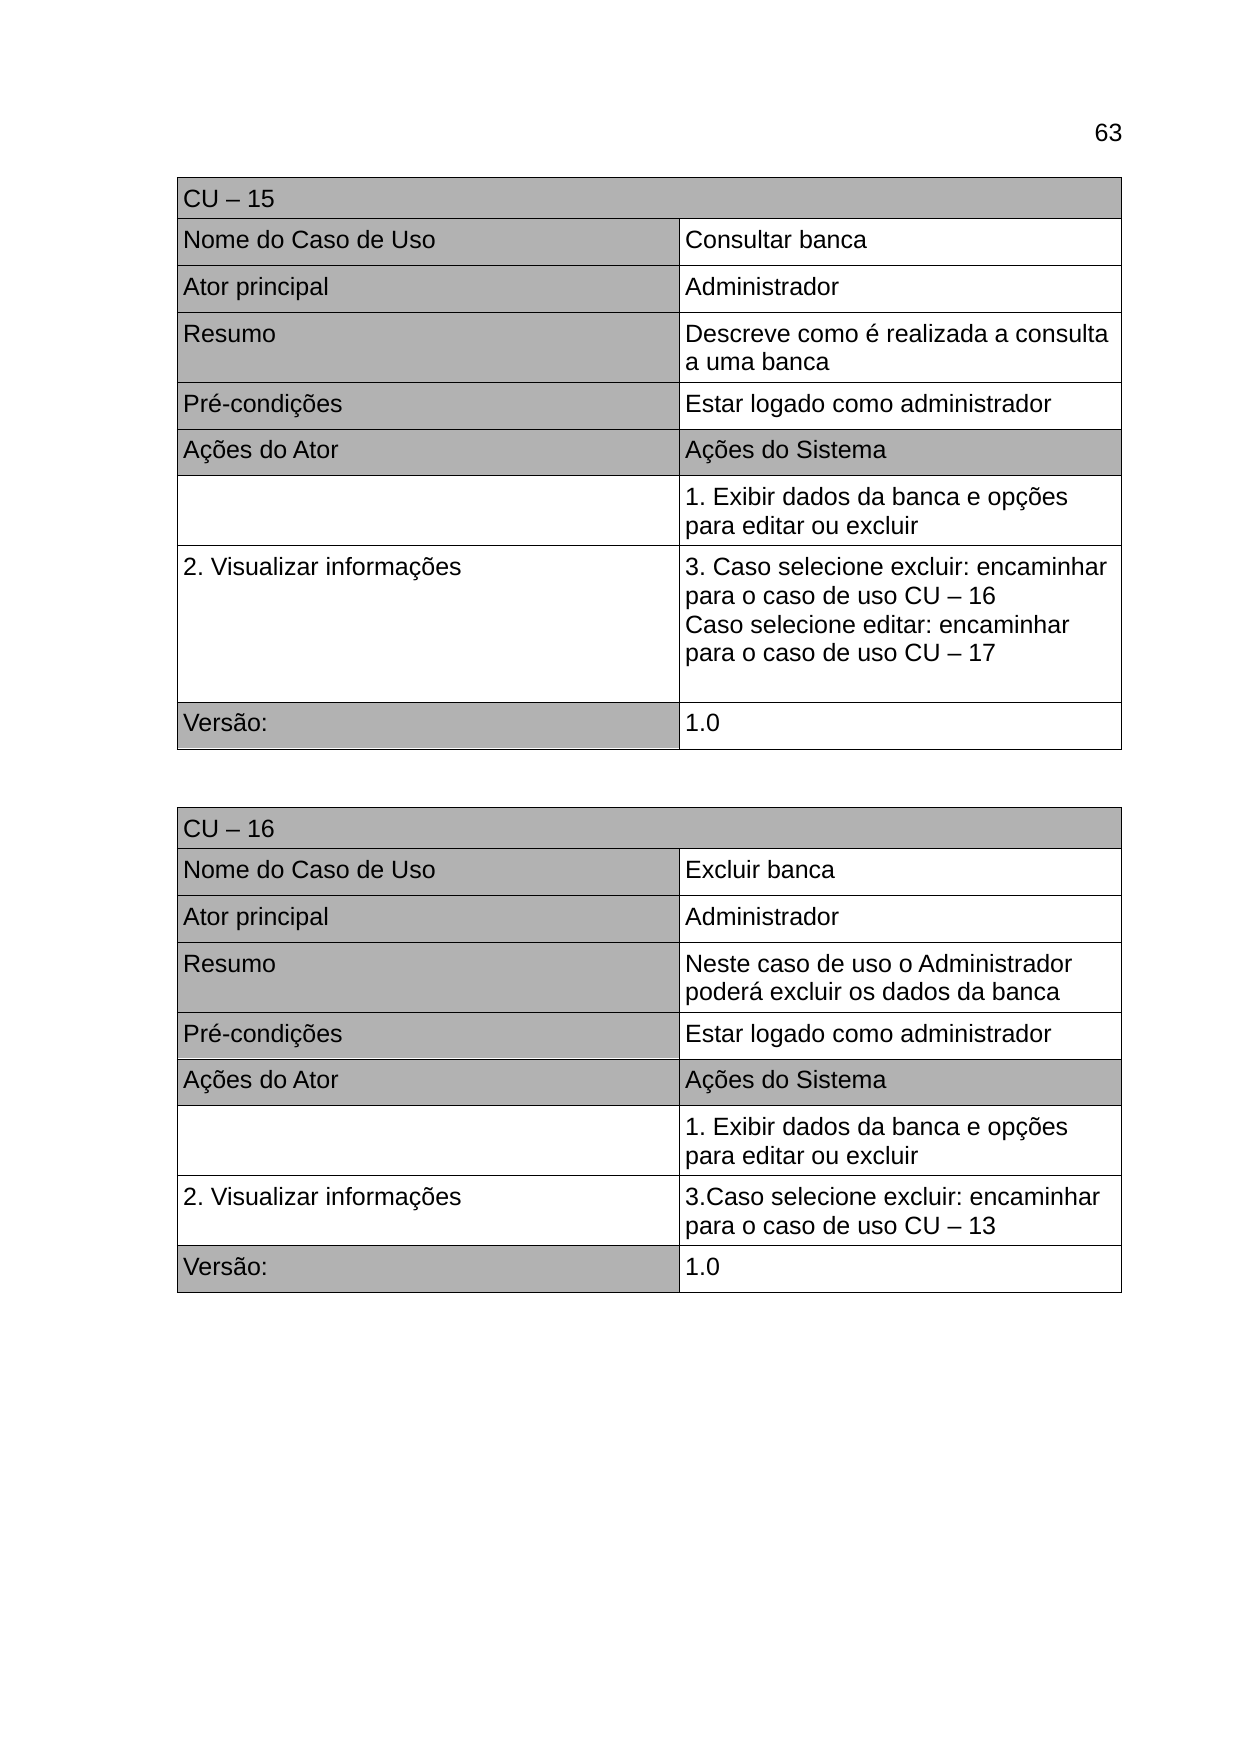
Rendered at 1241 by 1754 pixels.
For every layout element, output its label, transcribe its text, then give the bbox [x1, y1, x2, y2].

table_cell 1. Exibir dados da banca e opções para editar ou excluir [680, 476, 1121, 545]
table_cell Ações do Ator [178, 430, 679, 475]
table_header CU – 15 [178, 178, 1121, 218]
table_cell 2. Visualizar informações [178, 1176, 679, 1245]
table_cell 3. Caso selecione excluir: encaminhar para o caso de uso CU – 16 Caso selecione editar: encaminhar para o caso de uso CU – 17 [680, 546, 1121, 702]
table_cell Ator principal [178, 896, 679, 942]
table_cell Administrador [680, 266, 1121, 312]
table_cell 1. Exibir dados da banca e opções para editar ou excluir [680, 1106, 1121, 1175]
table_cell [178, 476, 679, 545]
table_cell Resumo [178, 943, 679, 1012]
table_cell Administrador [680, 896, 1121, 942]
table_cell Pré-condições [178, 1013, 679, 1058]
table_cell Estar logado como administrador [680, 1013, 1121, 1058]
table_cell 1.0 [680, 703, 1121, 748]
table_cell Neste caso de uso o Administrador poderá excluir os dados da banca [680, 943, 1121, 1012]
table_cell 1.0 [680, 1246, 1121, 1292]
table_cell Excluir banca [680, 849, 1121, 895]
table_cell 3.Caso selecione excluir: encaminhar para o caso de uso CU – 13 [680, 1176, 1121, 1245]
table_cell Consultar banca [680, 219, 1121, 265]
table_cell Ações do Sistema [680, 430, 1121, 475]
table_cell Ator principal [178, 266, 679, 312]
table_cell Versão: [178, 1246, 679, 1292]
table_cell Ações do Ator [178, 1060, 679, 1105]
table_cell 2. Visualizar informações [178, 546, 679, 702]
table_cell Nome do Caso de Uso [178, 849, 679, 895]
table_cell Descreve como é realizada a consulta a uma banca [680, 313, 1121, 382]
table_cell [178, 1106, 679, 1175]
table_cell Versão: [178, 703, 679, 748]
table_cell Resumo [178, 313, 679, 382]
table_header CU – 16 [178, 808, 1121, 848]
table_cell Ações do Sistema [680, 1060, 1121, 1105]
table_cell Pré-condições [178, 383, 679, 429]
table_cell Nome do Caso de Uso [178, 219, 679, 265]
table_cell Estar logado como administrador [680, 383, 1121, 429]
